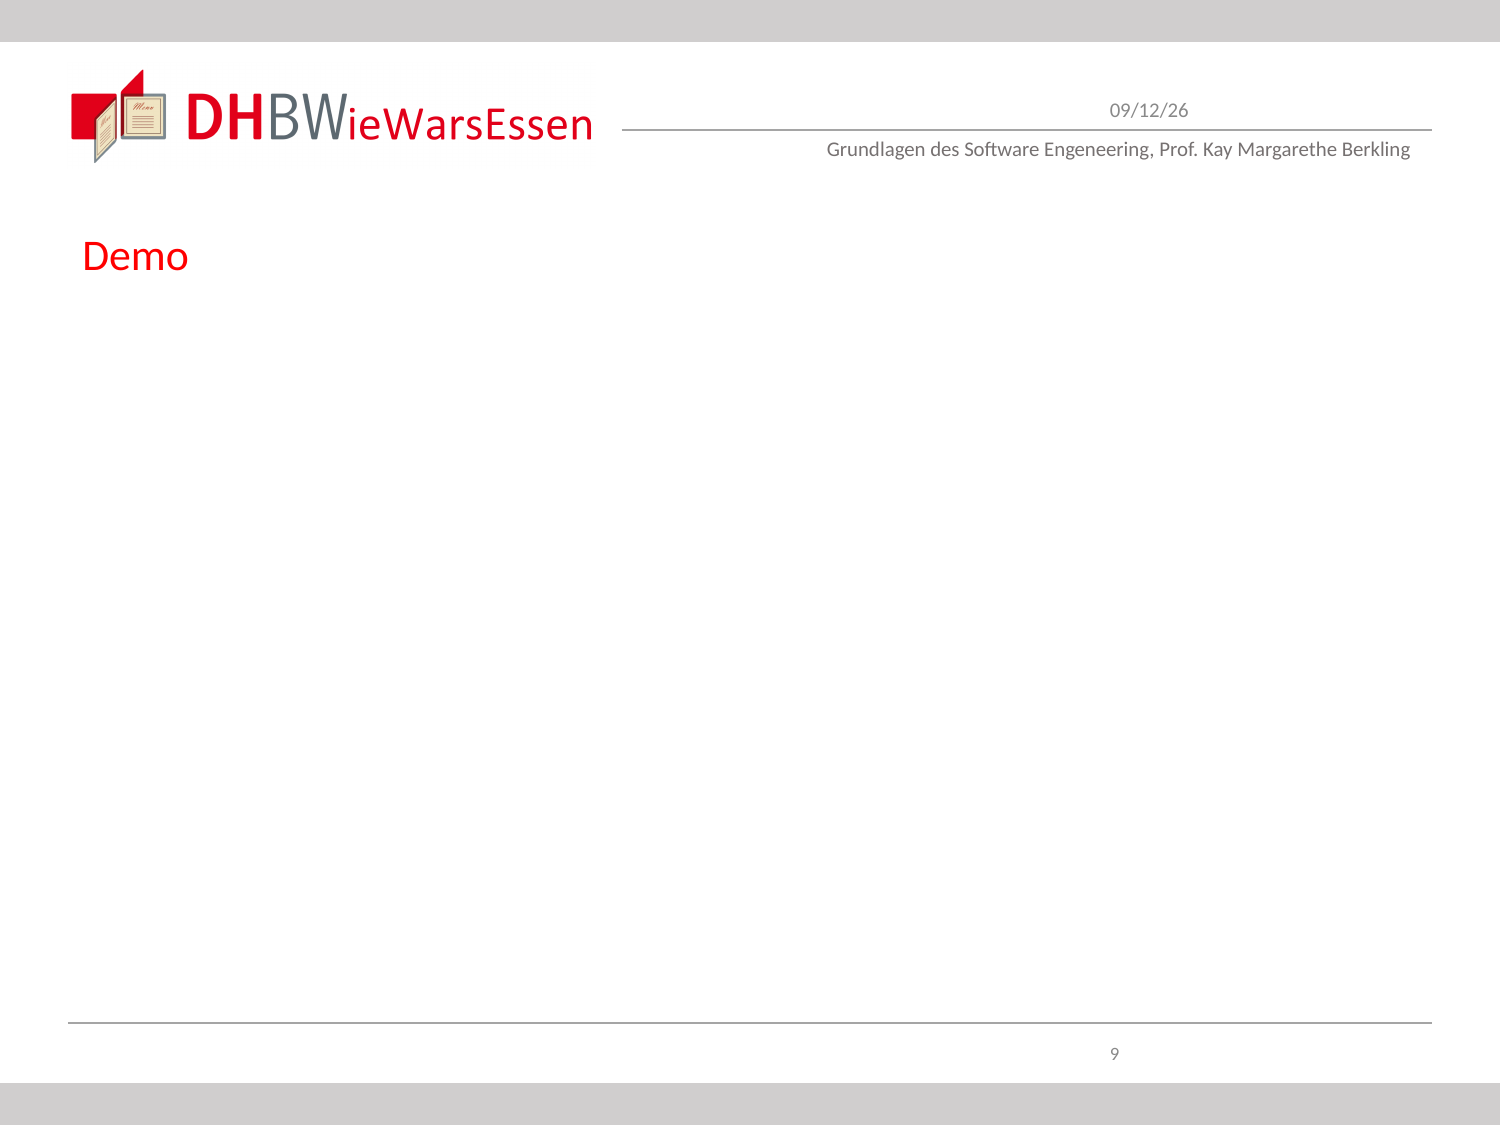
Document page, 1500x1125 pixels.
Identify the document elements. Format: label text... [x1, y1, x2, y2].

list Demo [67, 224, 1433, 344]
